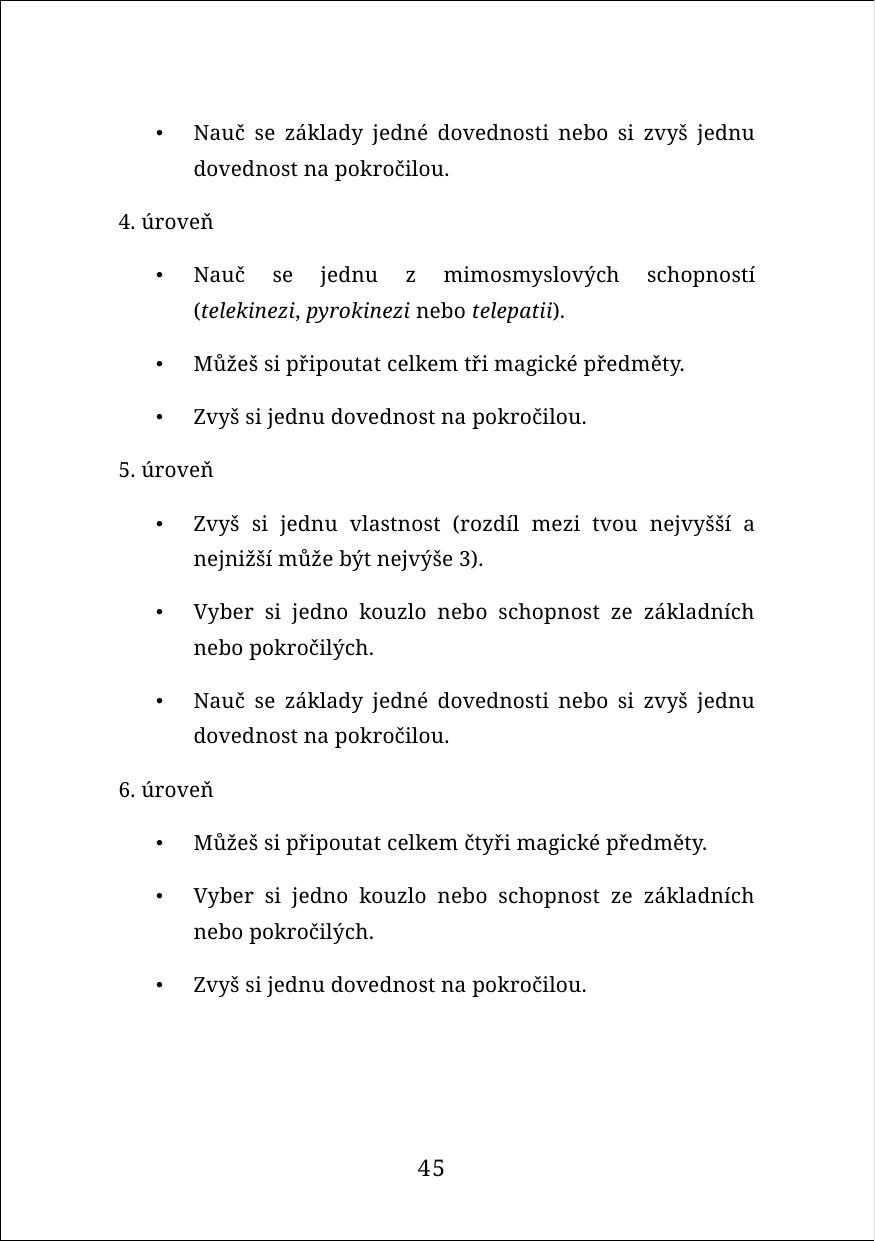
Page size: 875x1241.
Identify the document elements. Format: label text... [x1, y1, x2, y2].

list Zvyš si jednu vlastnost (rozdíl mezi tvou nejvyšší a nejnižší může být nejvýše 3). [156, 509, 756, 573]
list Zvyš si jednu dovednost na pokročilou. [156, 970, 756, 998]
list Můžeš si připoutat celkem tři magické předměty. [156, 349, 756, 377]
text 6. úroveň [118, 775, 756, 803]
list Můžeš si připoutat celkem čtyři magické předměty. [156, 828, 756, 857]
text 4. úroveň [118, 207, 756, 235]
list Nauč se základy jedné dovednosti nebo si zvyš jednu dovednost na pokročilou. [156, 118, 756, 182]
text 5. úroveň [118, 455, 756, 484]
list Nauč se jednu z mimosmyslových schopností (telekinezi, pyrokinezi nebo telepatii). [156, 260, 756, 324]
list Vyber si jedno kouzlo nebo schopnost ze základních nebo pokročilých. [156, 881, 756, 945]
list Vyber si jedno kouzlo nebo schopnost ze základních nebo pokročilých. [156, 597, 756, 661]
list Zvyš si jednu dovednost na pokročilou. [156, 402, 756, 431]
list Nauč se základy jedné dovednosti nebo si zvyš jednu dovednost na pokročilou. [156, 686, 756, 750]
